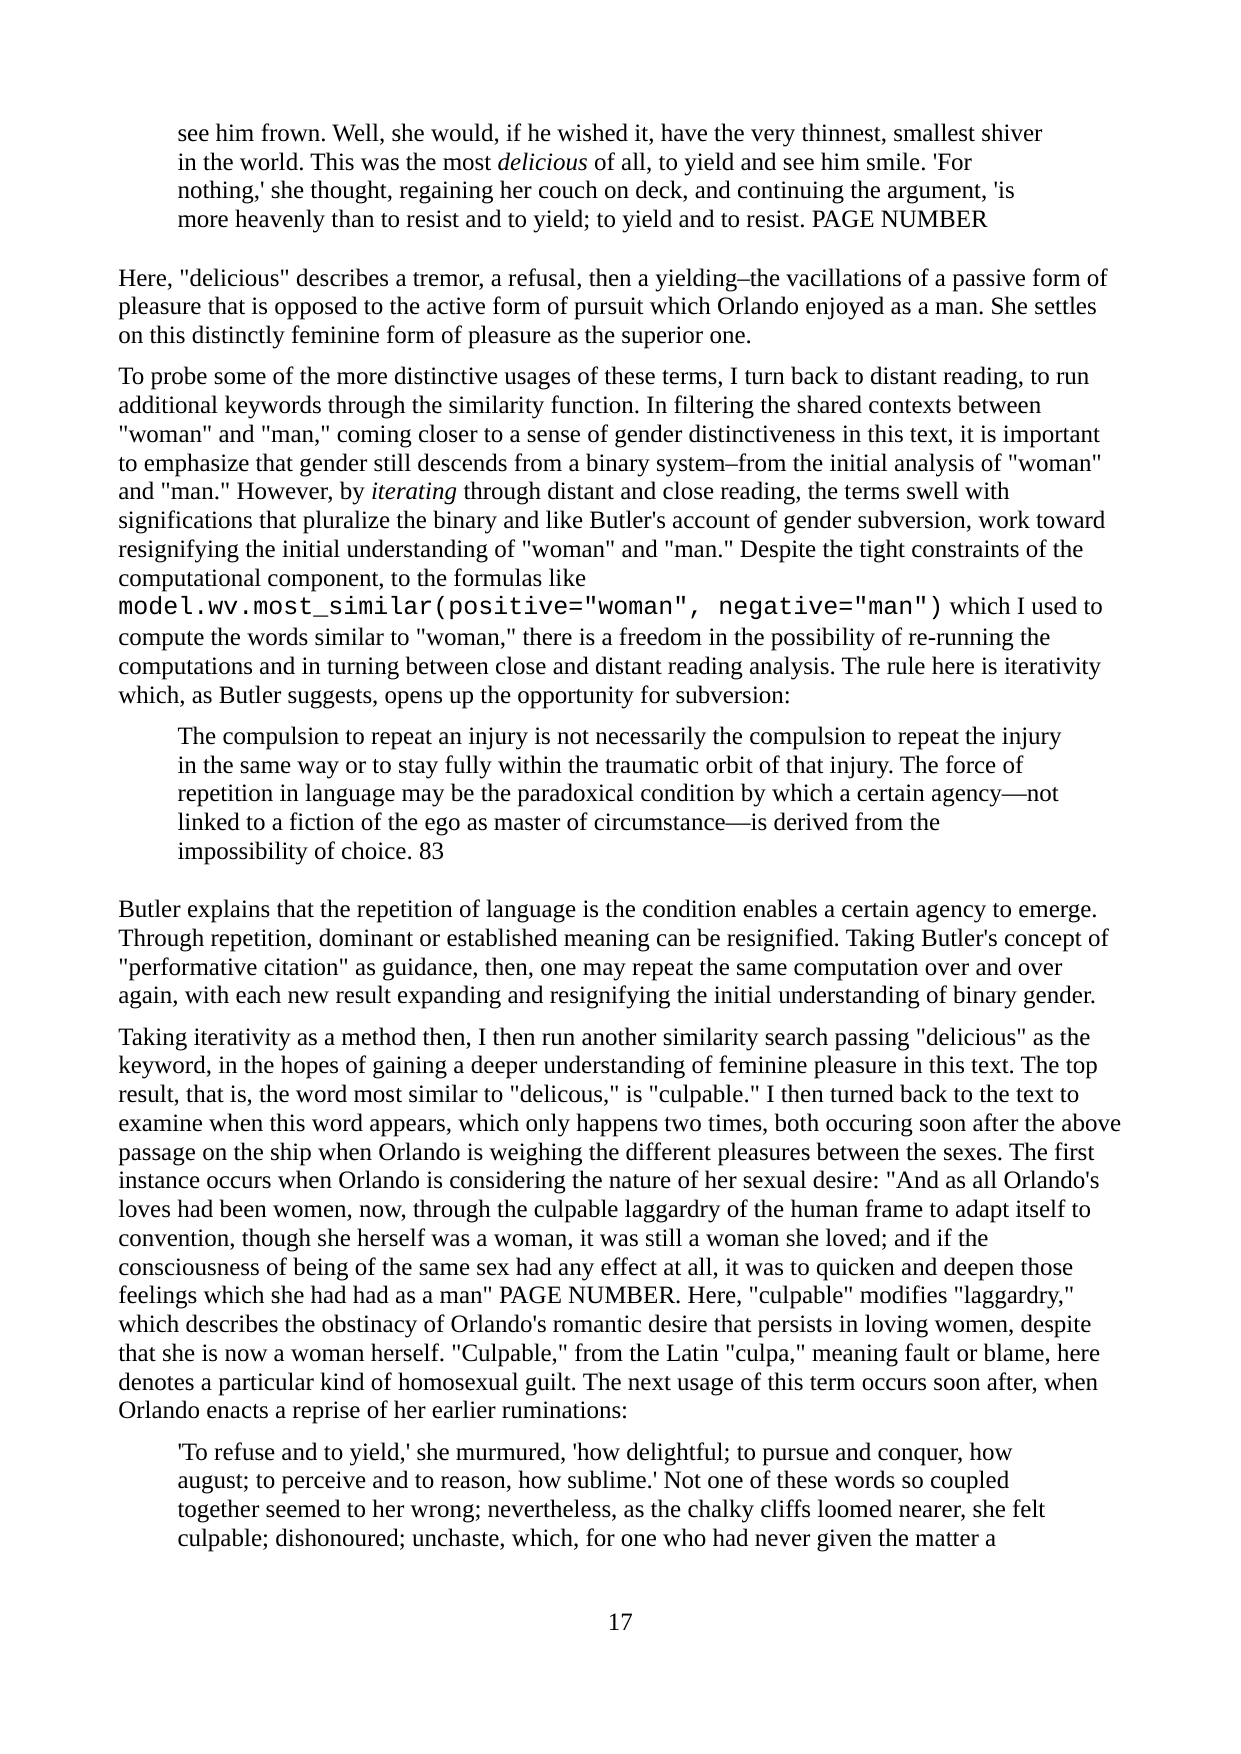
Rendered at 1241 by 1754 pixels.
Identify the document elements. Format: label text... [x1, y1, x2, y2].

text Taking iterativity as a method then, I then run another similarity search passing "delicious" as the keyword, in the hopes of gaining a deeper understanding of feminine pleasure in this text. The top result, that is, the word most similar to "delicous," is "culpable." I then turned back to the text to examine when this word appears, which only happens two times, both occuring soon after the above passage on the ship when Orlando is weighing the different pleasures between the sexes. The first instance occurs when Orlando is considering the nature of her sexual desire: "And as all Orlando's loves had been women, now, through the culpable laggardry of the human frame to adapt itself to convention, though she herself was a woman, it was still a woman she loved; and if the consciousness of being of the same sex had any effect at all, it was to quicken and deepen those feelings which she had had as a man" PAGE NUMBER. Here, "culpable" modifies "laggardry," which describes the obstinacy of Orlando's romantic desire that persists in loving women, despite that she is now a woman herself. "Culpable," from the Latin "culpa," meaning fault or blame, here denotes a particular kind of homosexual guilt. The next usage of this term occurs soon after, when Orlando enacts a reprise of her earlier ruminations: [118, 1022, 1122, 1424]
text 'To refuse and to yield,' she murmured, 'how delightful; to pursue and conquer, how august; to perceive and to reason, how sublime.' Not one of these words so coupled together seemed to her wrong; nevertheless, as the chalky cliffs loomed nearer, she felt culpable; dishonoured; unchaste, which, for one who had never given the matter a [177, 1437, 1063, 1552]
text Butler explains that the repetition of language is the condition enables a certain agency to emerge. Through repetition, dominant or established meaning can be resignified. Taking Butler's concept of "performative citation" as guidance, then, one may repeat the same computation over and over again, with each new result expanding and resignifying the initial understanding of binary gender. [118, 894, 1122, 1009]
text To probe some of the more distinctive usages of these terms, I turn back to distant reading, to run additional keywords through the similarity function. In filtering the shared contexts between "woman" and "man," coming closer to a sense of gender distinctiveness in this text, it is important to emphasize that gender still descends from a binary system–from the initial analysis of "woman" and "man." However, by iterating through distant and close reading, the terms swell with significations that pluralize the binary and like Butler's account of gender subversion, work toward resignifying the initial understanding of "woman" and "man." Despite the tight constraints of the computational component, to the formulas like model.wv.most_similar(positive="woman", negative="man") which I used to compute the words similar to "woman," there is a freedom in the possibility of re-running the computations and in turning between close and distant reading analysis. The rule here is iterativity which, as Butler suggests, opens up the opportunity for subversion: [118, 361, 1122, 708]
text see him frown. Well, she would, if he wished it, have the very thinnest, smallest shiver in the world. This was the most delicious of all, to yield and see him smile. 'For nothing,' she thought, regaining her couch on deck, and continuing the argument, 'is more heavenly than to resist and to yield; to yield and to resist. PAGE NUMBER [177, 118, 1063, 233]
text Here, "delicious" describes a tremor, a refusal, then a yielding–the vacillations of a passive form of pleasure that is opposed to the active form of pursuit which Orlando enjoyed as a man. She settles on this distinctly feminine form of pleasure as the superior one. [118, 263, 1122, 349]
text The compulsion to repeat an injury is not necessarily the compulsion to repeat the injury in the same way or to stay fully within the traumatic orbit of that injury. The force of repetition in language may be the paradoxical condition by which a certain agency—not linked to a fiction of the ego as master of circumstance—is derived from the impossibility of choice. 83 [177, 721, 1063, 865]
